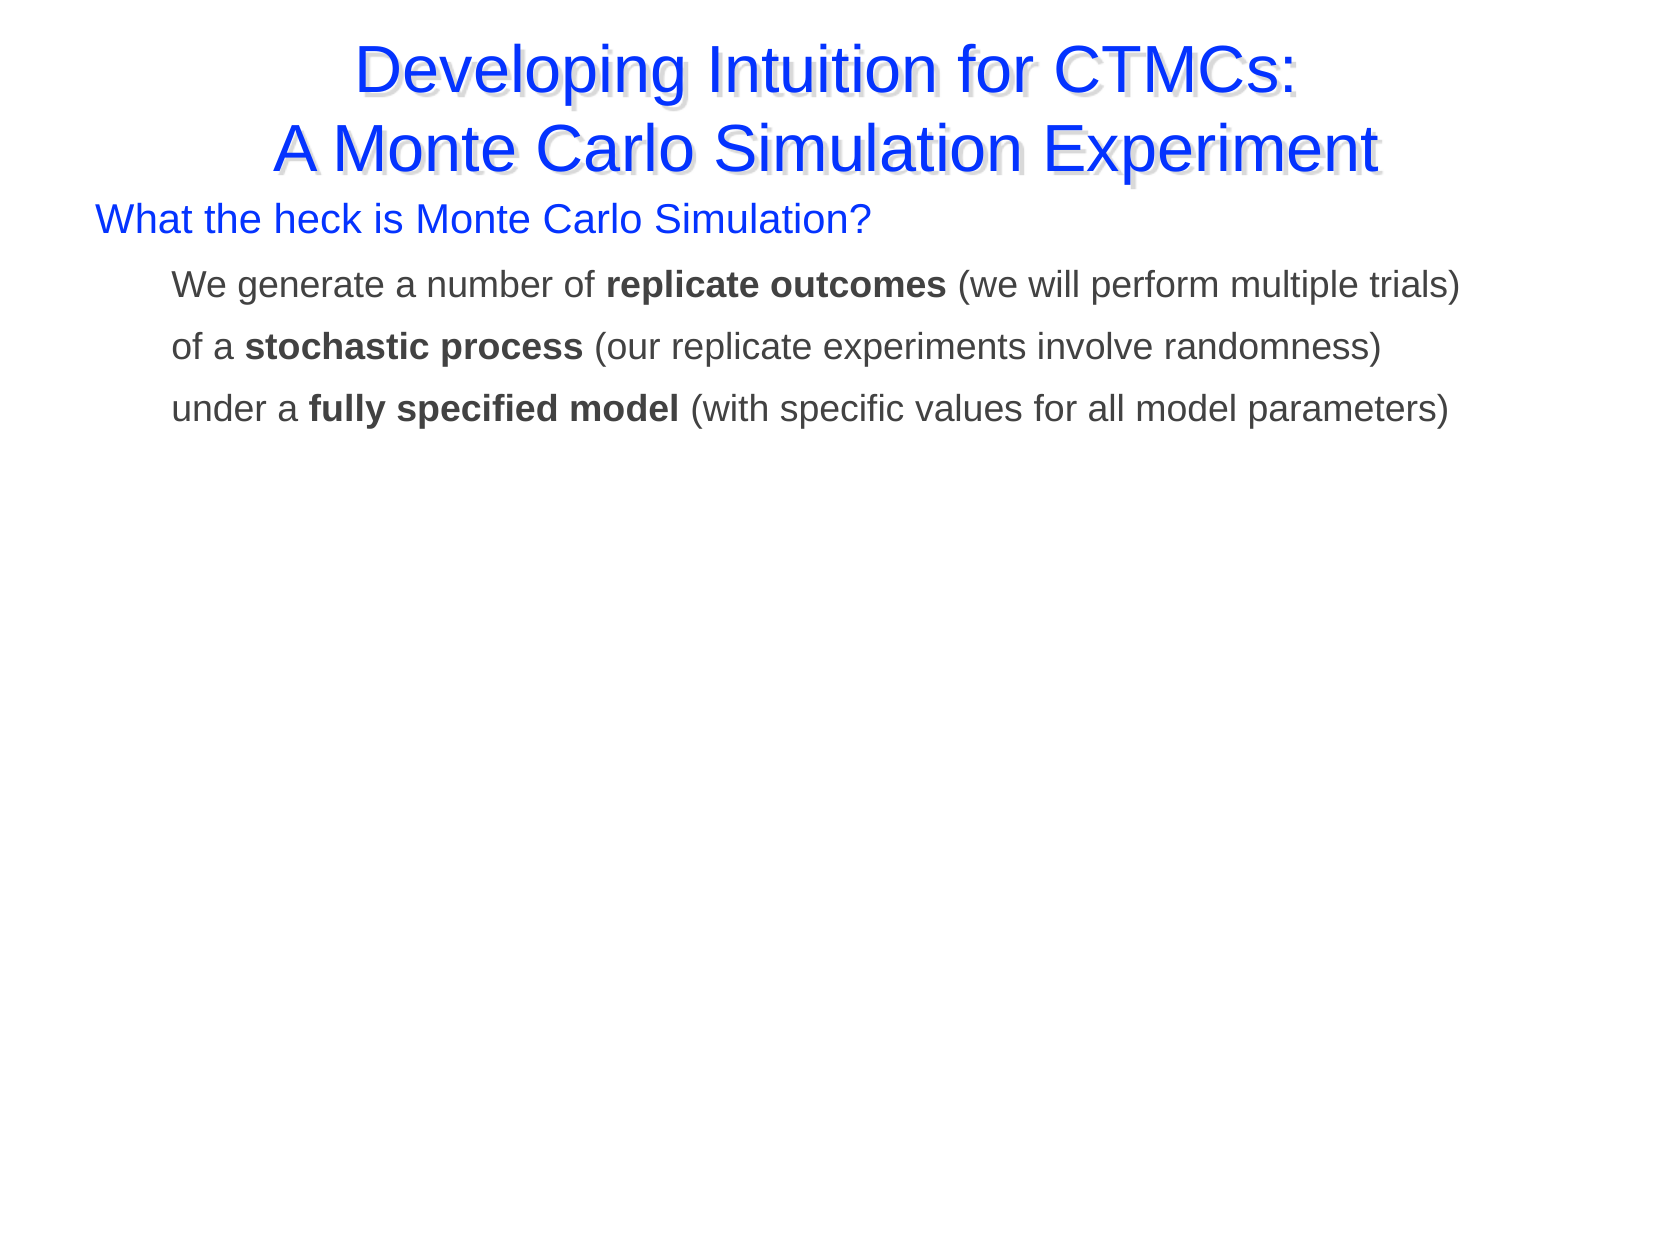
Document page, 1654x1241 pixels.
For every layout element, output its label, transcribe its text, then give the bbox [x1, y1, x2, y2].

text_box of a stochastic process (our replicate experiments involve randomness) [163, 314, 1495, 376]
text_box What the heck is Monte Carlo Simulation? [86, 183, 1495, 251]
text_box Developing Intuition for CTMCs: A Monte Carlo Simulation Experiment [264, 17, 1389, 193]
text_box under a fully specified model (with specific values for all model parameters) [163, 376, 1495, 438]
text_box We generate a number of replicate outcomes (we will perform multiple trials) [163, 252, 1495, 314]
